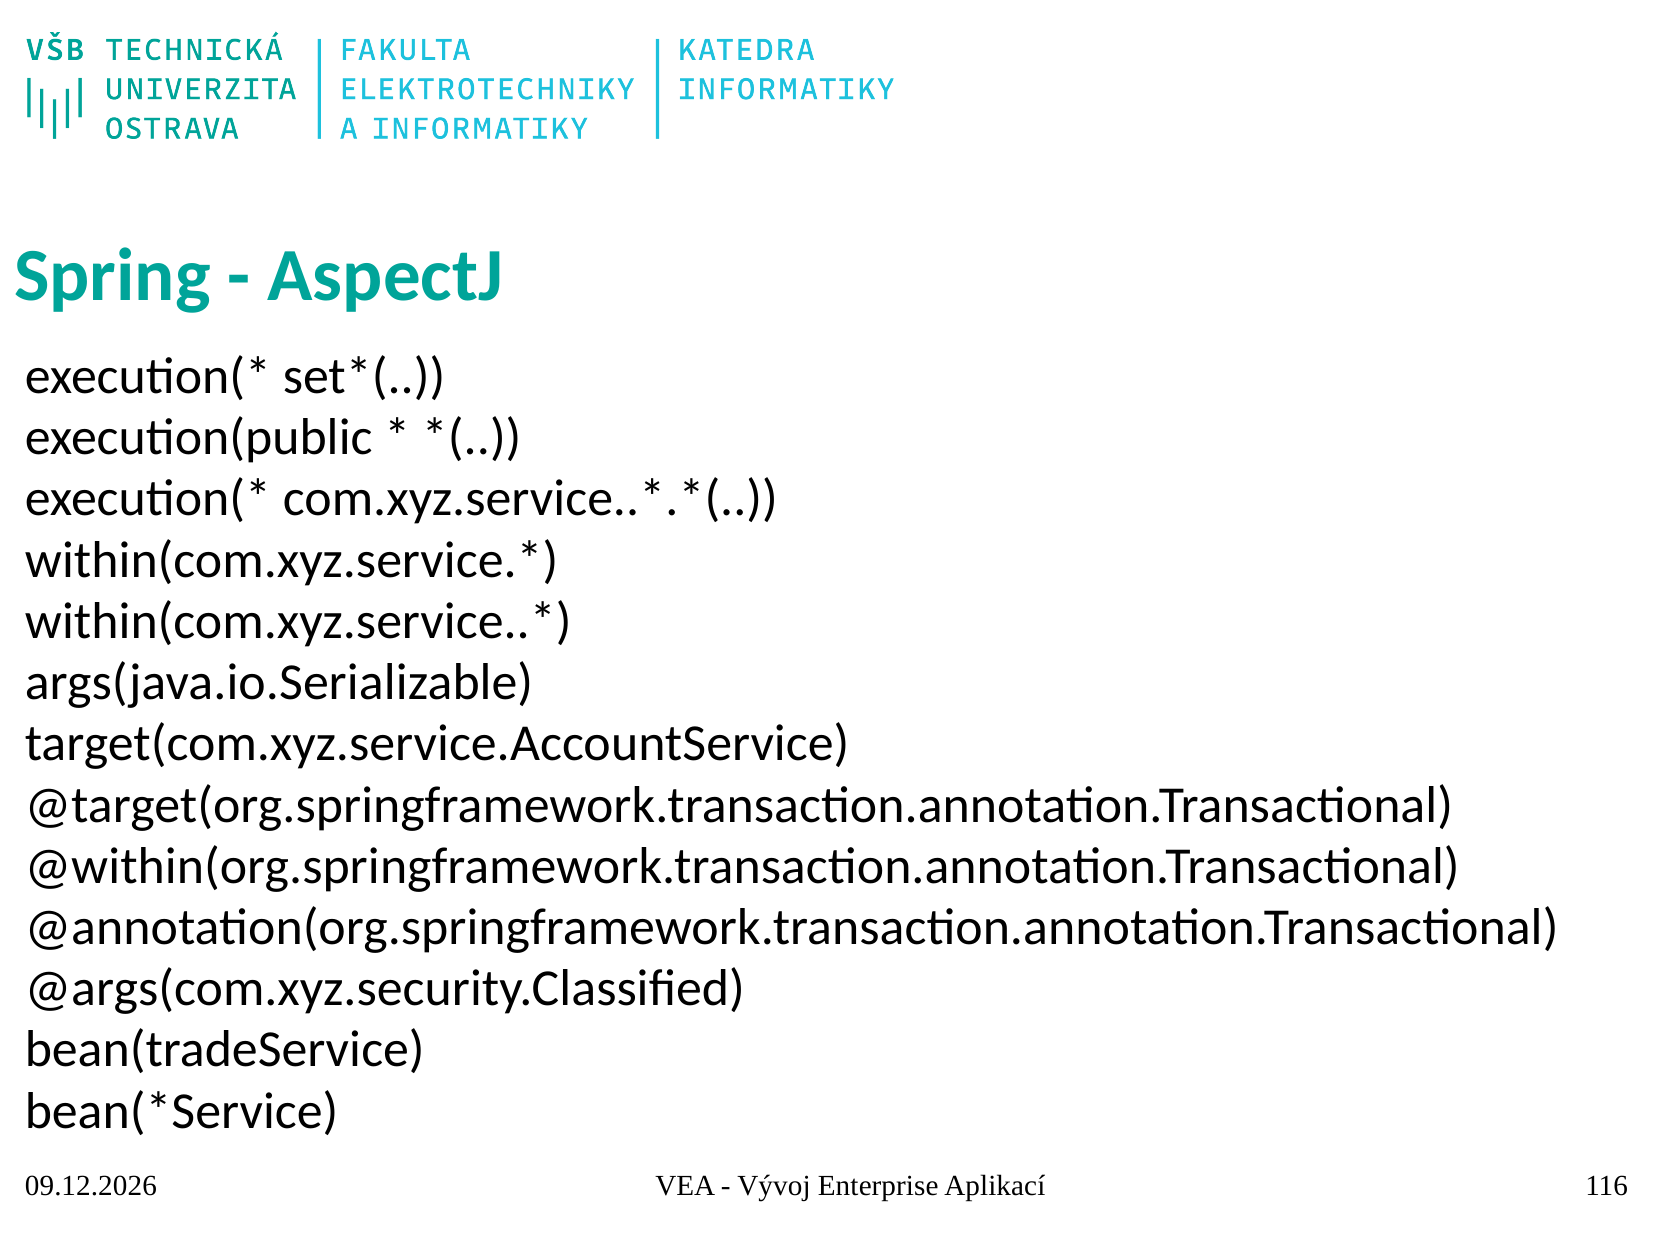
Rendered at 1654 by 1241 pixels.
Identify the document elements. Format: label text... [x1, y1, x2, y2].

picture [26, 31, 894, 139]
title Spring - AspectJ [14, 165, 1619, 319]
list execution(* set*(..)) execution(public * *(..)) execution(* com.xyz.service..*.*(..)) within(com.xyz.service.*) within(com.xyz.service..*) args(java.io.Serializable) target(com.xyz.service.AccountService) @target(org.springframework.transaction.annotation.Transactional) @within(org.springframework.transaction.annotation.Transactional) @annotation(org.springframework.transaction.annotation.Transactional) @args(com.xyz.security.Classified) bean(tradeService) bean(*Service) [24, 354, 1629, 1146]
